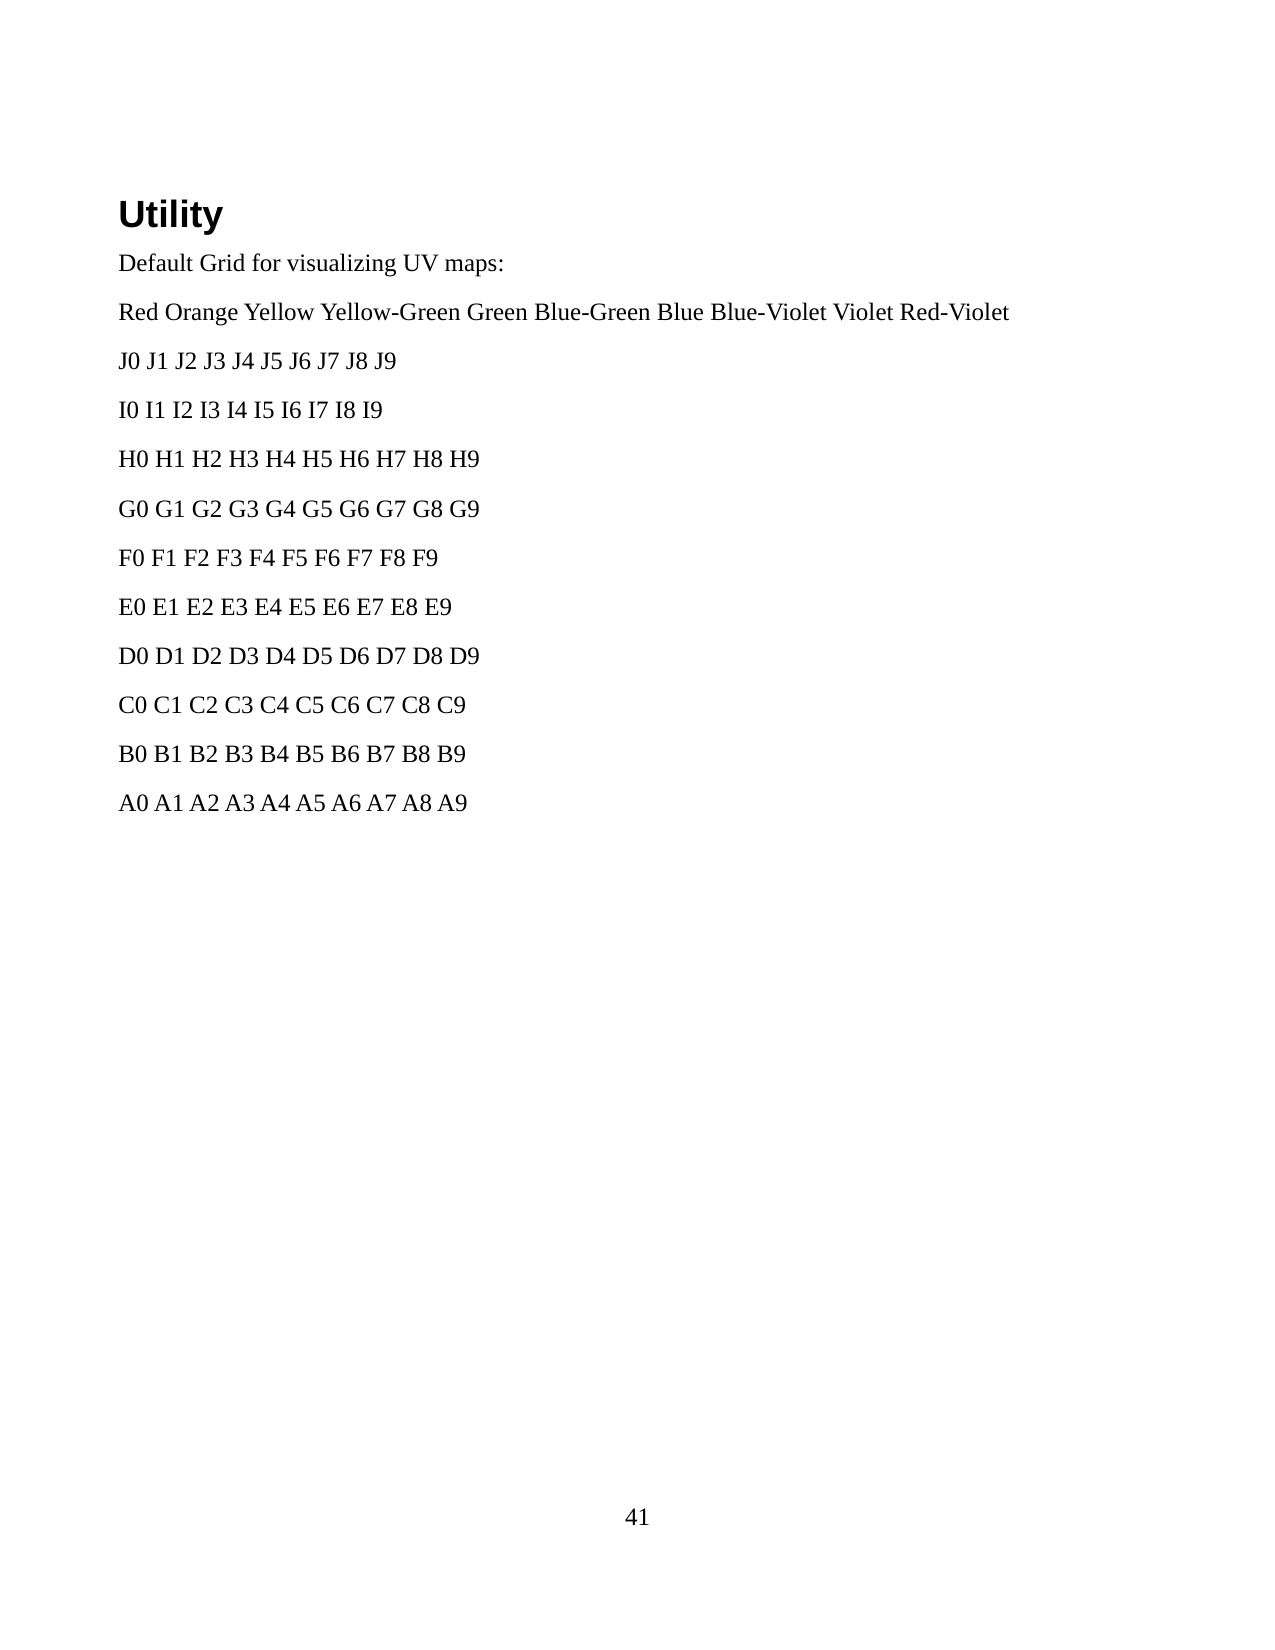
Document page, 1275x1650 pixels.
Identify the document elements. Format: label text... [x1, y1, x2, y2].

subtitle Utility [118, 192, 1157, 236]
text Red Orange Yellow Yellow-Green Green Blue-Green Blue Blue-Violet Violet Red-Violet [118, 297, 1157, 326]
text D0 D1 D2 D3 D4 D5 D6 D7 D8 D9 [118, 641, 1157, 669]
text H0 H1 H2 H3 H4 H5 H6 H7 H8 H9 [118, 444, 1157, 473]
text G0 G1 G2 G3 G4 G5 G6 G7 G8 G9 [118, 494, 1157, 522]
text E0 E1 E2 E3 E4 E5 E6 E7 E8 E9 [118, 592, 1157, 621]
text J0 J1 J2 J3 J4 J5 J6 J7 J8 J9 [118, 346, 1157, 375]
text A0 A1 A2 A3 A4 A5 A6 A7 A8 A9 [118, 788, 1157, 817]
text B0 B1 B2 B3 B4 B5 B6 B7 B8 B9 [118, 739, 1157, 768]
text F0 F1 F2 F3 F4 F5 F6 F7 F8 F9 [118, 543, 1157, 571]
text I0 I1 I2 I3 I4 I5 I6 I7 I8 I9 [118, 396, 1157, 424]
text C0 C1 C2 C3 C4 C5 C6 C7 C8 C9 [118, 690, 1157, 719]
text Default Grid for visualizing UV maps: [118, 248, 1157, 277]
